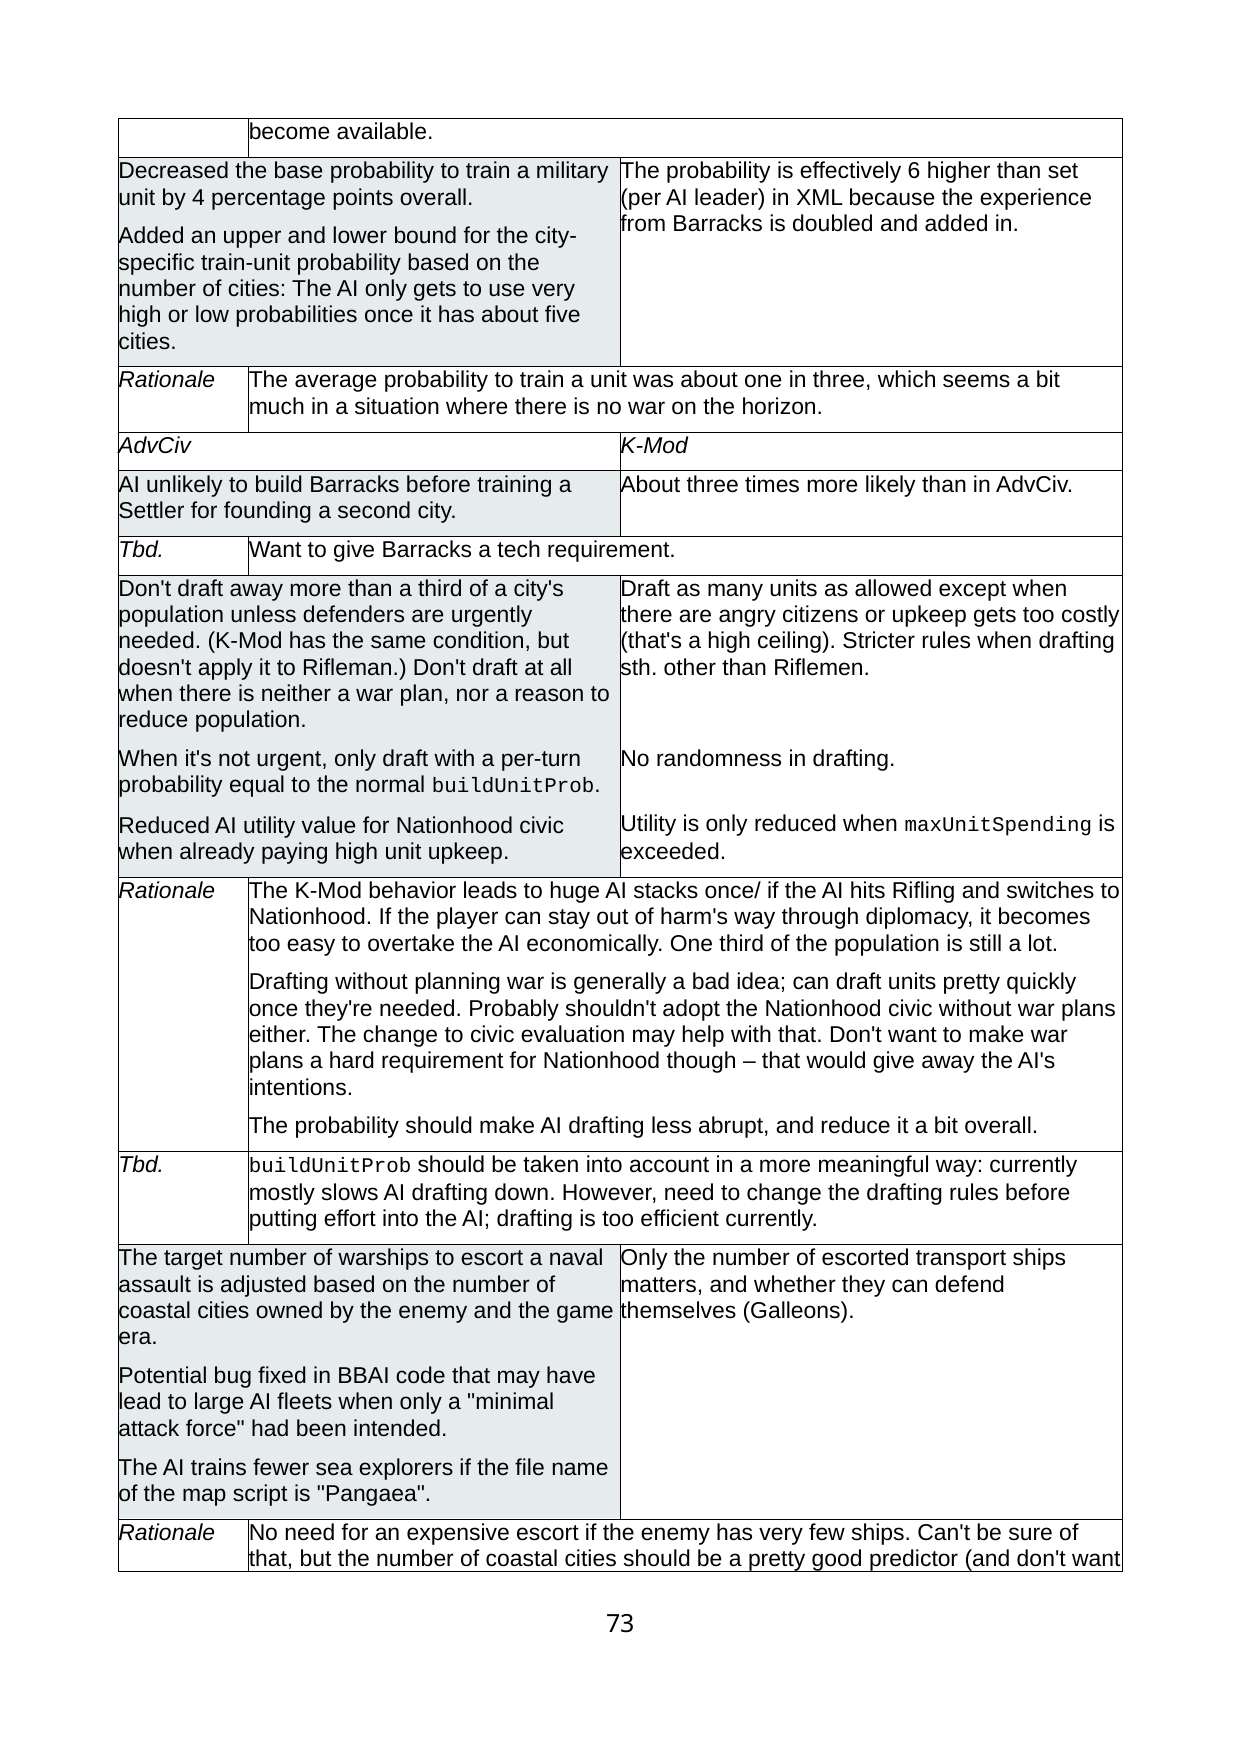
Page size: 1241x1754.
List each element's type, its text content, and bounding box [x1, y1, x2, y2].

table_cell The K-Mod behavior leads to huge AI stacks once/ if the AI hits Rifling and switches to Nationhood. If the player can stay out of harm's way through diplomacy, it becomes too easy to overtake the AI economically. One third of the population is still a lot. Drafting without planning war is generally a bad idea; can draft units pretty quickly once they're needed. Probably shouldn't adopt the Nationhood civic without war plans either. The change to civic evaluation may help with that. Don't want to make war plans a hard requirement for Nationhood though – that would give away the AI's intentions. The probability should make AI drafting less abrupt, and reduce it a bit overall. [249, 878, 1122, 1151]
table_cell About three times more likely than in AdvCiv. [621, 471, 1122, 536]
table_cell No need for an expensive escort if the enemy has very few ships. Can't be sure of that, but the number of coastal cities should be a pretty good predictor (and don't want [249, 1520, 1122, 1571]
table_cell buildUnitProb should be taken into account in a more meaningful way: currently mostly slows AI drafting down. However, need to change the drafting rules before putting effort into the AI; drafting is too efficient currently. [249, 1152, 1122, 1244]
table_cell The average probability to train a unit was about one in three, which seems a bit much in a situation where there is no war on the horizon. [249, 367, 1122, 432]
table_cell Rationale [119, 878, 248, 1151]
table_cell Draft as many units as allowed except when there are angry citizens or upkeep gets too costly (that's a high ceiling). Stricter rules when drafting sth. other than Riflemen. No randomness in drafting. Utility is only reduced when maxUnitSpending is exceeded. [621, 576, 1122, 877]
table_cell Rationale [119, 1520, 248, 1571]
table_cell Don't draft away more than a third of a city's population unless defenders are urgently needed. (K-Mod has the same condition, but doesn't apply it to Rifleman.) Don't draft at all when there is neither a war plan, nor a reason to reduce population. When it's not urgent, only draft with a per-turn probability equal to the normal buildUnitProb. Reduced AI utility value for Nationhood civic when already paying high unit upkeep. [119, 576, 620, 877]
table_cell K-Mod [621, 433, 1122, 470]
table_cell [119, 119, 248, 157]
table_cell become available. [249, 119, 1122, 157]
table_cell Rationale [119, 367, 248, 432]
table_cell AdvCiv [119, 433, 620, 470]
table_cell Tbd. [119, 537, 248, 574]
table_cell Want to give Barracks a tech requirement. [249, 537, 1122, 574]
table_cell Only the number of escorted transport ships matters, and whether they can defend themselves (Galleons). [621, 1245, 1122, 1518]
table_cell Tbd. [119, 1152, 248, 1244]
table_cell The target number of warships to escort a naval assault is adjusted based on the number of coastal cities owned by the enemy and the game era. Potential bug fixed in BBAI code that may have lead to large AI fleets when only a "minimal attack force" had been intended. The AI trains fewer sea explorers if the file name of the map script is "Pangaea". [119, 1245, 620, 1518]
table_cell The probability is effectively 6 higher than set (per AI leader) in XML because the experience from Barracks is doubled and added in. [621, 158, 1122, 366]
table_cell AI unlikely to build Barracks before training a Settler for founding a second city. [119, 471, 620, 536]
table_cell Decreased the base probability to train a military unit by 4 percentage points overall. Added an upper and lower bound for the city-specific train-unit probability based on the number of cities: The AI only gets to use very high or low probabilities once it has about five cities. [119, 158, 620, 366]
